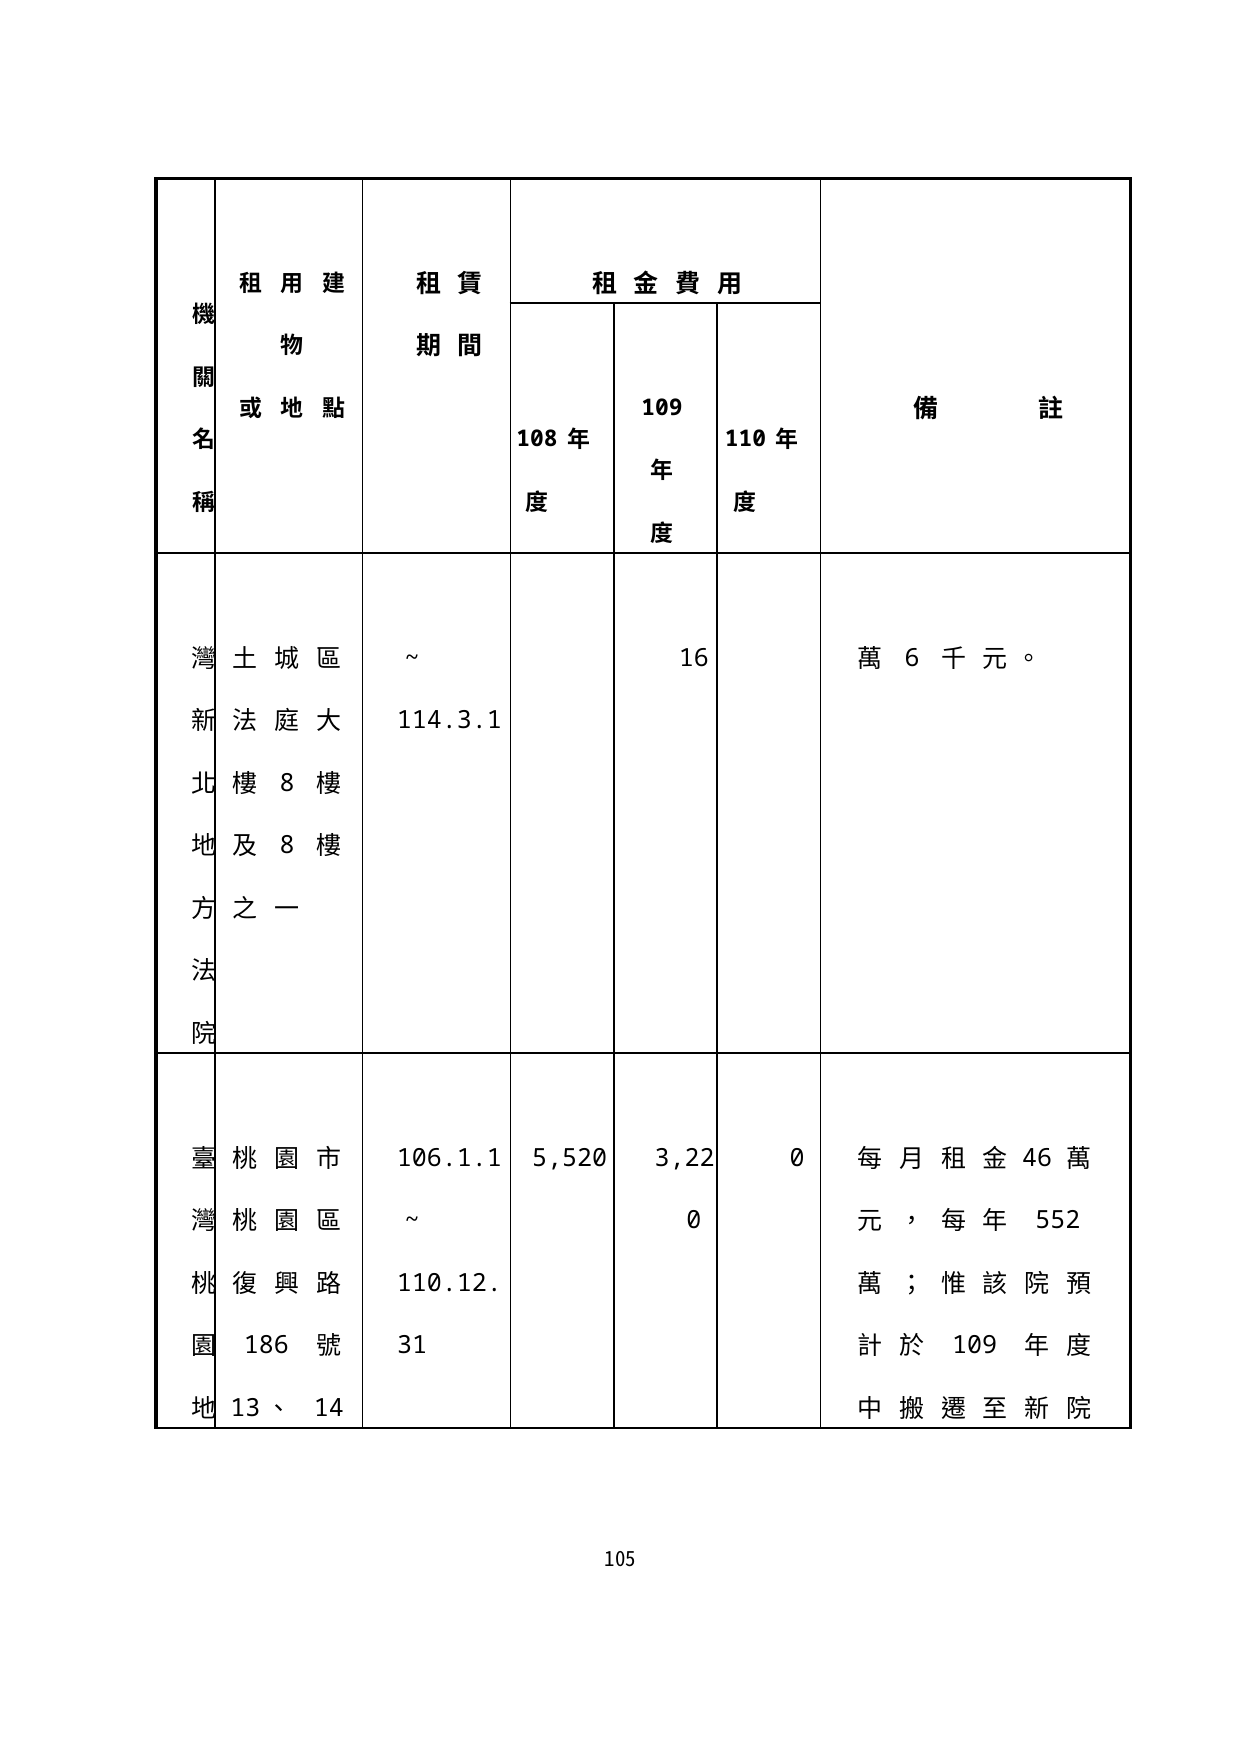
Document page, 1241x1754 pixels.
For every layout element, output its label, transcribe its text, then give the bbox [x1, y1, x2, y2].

table_cell 108年度 [511, 304, 613, 552]
table_cell 灣新北地方法院 [158, 554, 214, 1052]
table_cell 5,520 [511, 1054, 613, 1427]
table_cell 0 [718, 1054, 820, 1427]
table_cell 106.1.1~ 110.12.31 [363, 1054, 510, 1427]
table_cell 臺灣桃園地 [158, 1054, 214, 1427]
table_cell 桃園市桃園區復興路186號13、14 [216, 1054, 362, 1427]
table_cell 3,220 [615, 1054, 716, 1427]
table_cell 110年度 [718, 304, 820, 552]
table_header 租金費用 [511, 180, 820, 302]
table_cell [511, 554, 613, 1052]
table_header 租賃期間 [363, 180, 510, 552]
table_cell 109年度 [615, 304, 716, 552]
table_cell 萬6千元。 [821, 554, 1129, 1052]
table_header 備 註 [821, 180, 1129, 552]
table_cell 16 [615, 554, 716, 1052]
table_header 機關名稱 [158, 180, 214, 552]
table_header 租用建物 或地點 [216, 180, 362, 552]
table_cell 土城區法庭大樓8樓及8樓之一 [216, 554, 362, 1052]
table_cell [718, 554, 820, 1052]
table_cell 每月租金46萬元，每年552萬；惟該院預計於109年度中搬遷至新院 [821, 1054, 1129, 1427]
table_cell ~ 114.3.1 [363, 554, 510, 1052]
